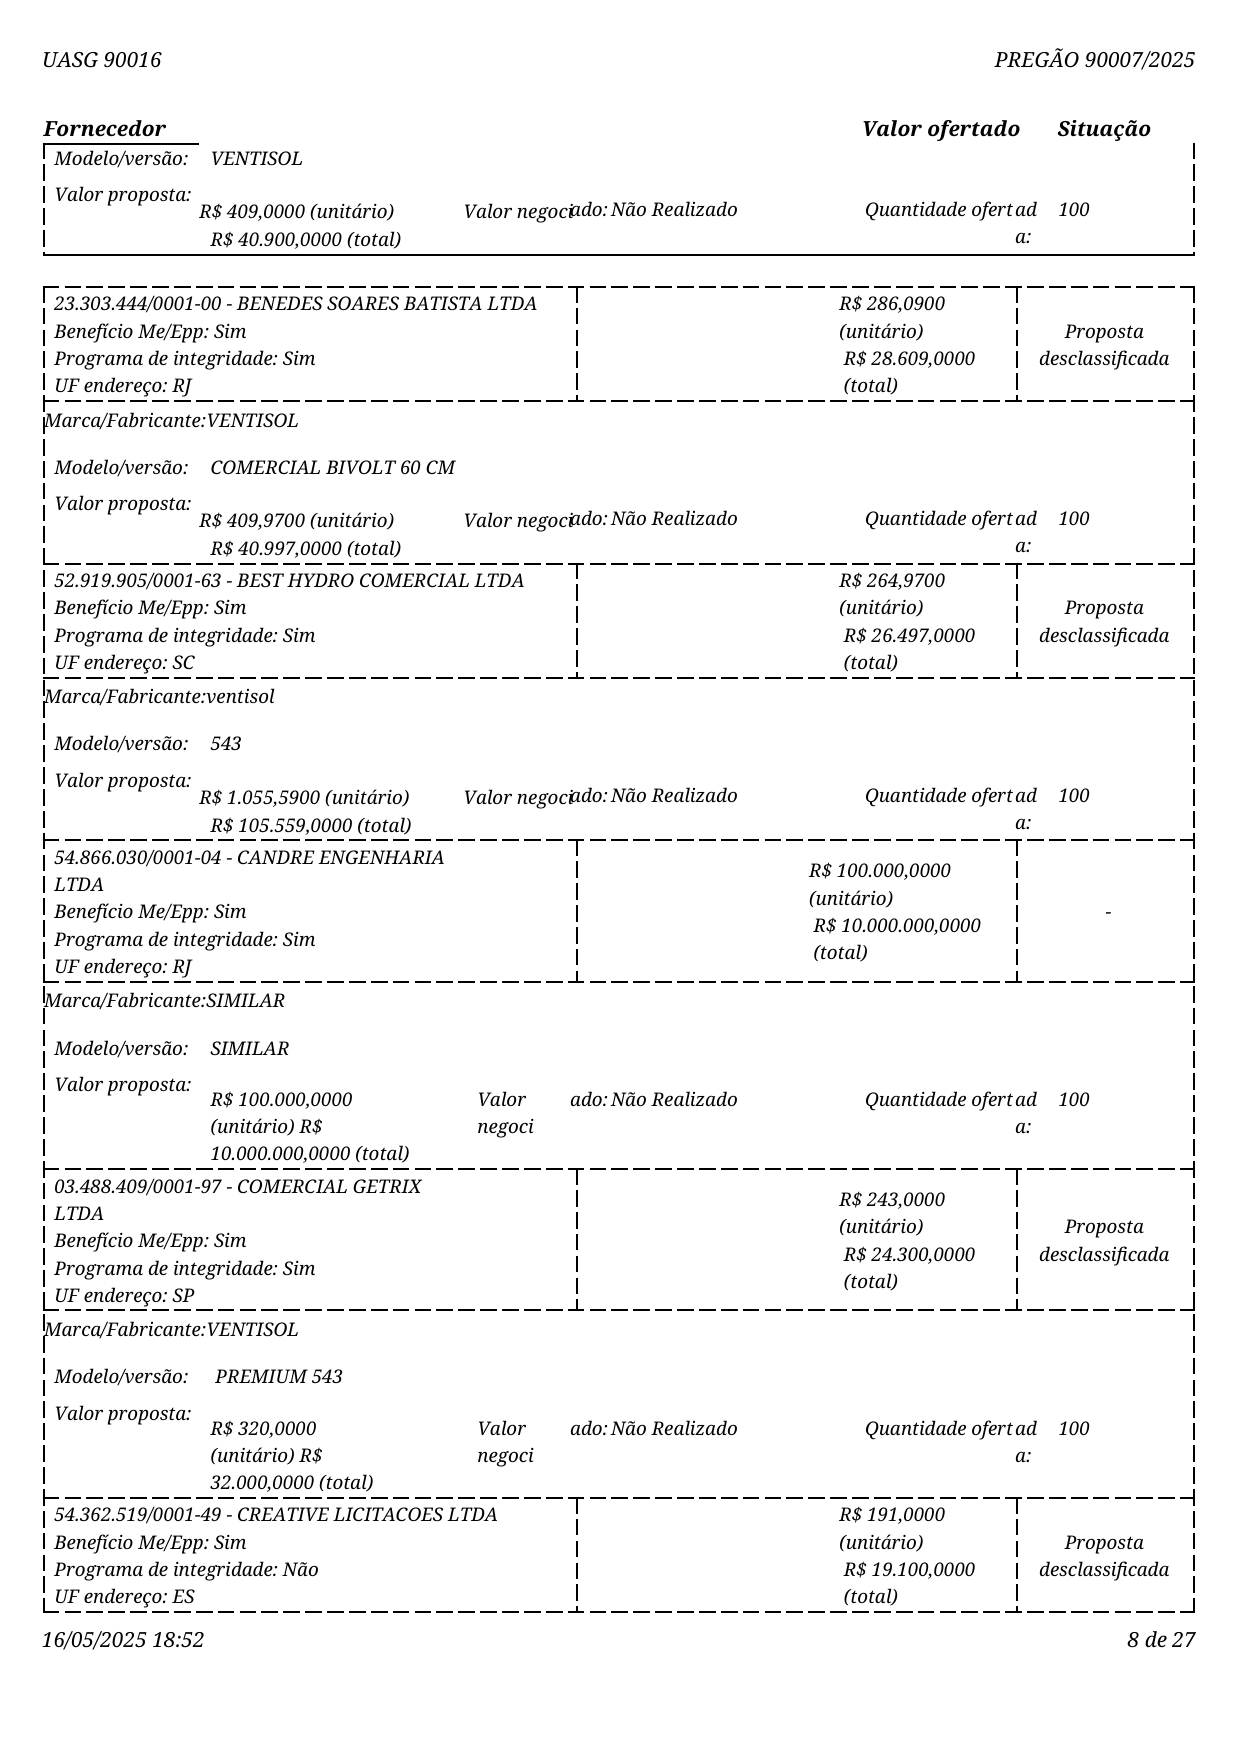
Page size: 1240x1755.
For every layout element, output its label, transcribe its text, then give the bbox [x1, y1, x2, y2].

table_cell 54.866.030/0001-04 - CANDRE ENGENHARIA LTDA Benefício Me/Epp: Sim Programa de integridade: Sim UF endereço: RJ [44, 839, 477, 981]
table_cell VENTISOL [199, 143, 577, 192]
table_cell [577, 143, 839, 192]
table_cell [839, 143, 1017, 192]
table_cell [577, 1497, 809, 1611]
table_cell [1017, 1361, 1194, 1410]
table_cell Valor negoci [477, 1410, 577, 1497]
table_cell Modelo/versão: Valor proposta: [44, 1361, 199, 1497]
table_cell 100 [1048, 192, 1194, 254]
table_cell ada: [1017, 1081, 1048, 1168]
table_cell R$ 264,9700 (unitário) R$ 26.497,0000 (total) [809, 563, 1017, 677]
table_cell Modelo/versão: Valor proposta: [44, 451, 199, 562]
table_cell ada: [1017, 192, 1048, 254]
table_cell 52.919.905/0001-63 - BEST HYDRO COMERCIAL LTDA Benefício Me/Epp: Sim Programa de integridade: Sim UF endereço: SC [44, 563, 577, 677]
table_cell PREMIUM 543 [199, 1361, 477, 1410]
table_cell [577, 981, 809, 1032]
table_cell [809, 981, 1017, 1032]
table_cell [477, 839, 577, 981]
table_cell Marca/Fabricante: ventisol [44, 677, 577, 728]
table_cell [577, 1168, 809, 1309]
table_header 23.303.444/0001-00 - BENEDES SOARES BATISTA LTDA Benefício Me/Epp: Sim Programa de integridade: Sim UF endereço: RJ [44, 286, 577, 400]
table_cell R$ 320,0000 (unitário) R$ 32.000,0000 (total) [199, 1410, 477, 1497]
table_cell Quantidade ofert [839, 192, 1017, 254]
table_cell Quantidade ofert [809, 1410, 1017, 1497]
table_cell [477, 1168, 577, 1309]
table_cell Quantidade ofert [809, 500, 1017, 562]
table_cell Modelo/versão: Valor proposta: [44, 145, 199, 254]
table_cell [1017, 677, 1194, 728]
table_cell Proposta desclassificada [1017, 1497, 1194, 1611]
table_cell [577, 677, 809, 728]
table_header R$ 286,0900 (unitário) R$ 28.609,0000 (total) [809, 286, 1017, 400]
table_cell [1017, 728, 1194, 777]
table_cell [477, 981, 577, 1032]
table_cell R$ 243,0000 (unitário) R$ 24.300,0000 (total) [809, 1168, 1017, 1309]
table_header Proposta desclassificada [1017, 286, 1194, 400]
table_cell [577, 1032, 809, 1081]
table_cell [577, 451, 809, 500]
table_cell - [1101, 839, 1194, 981]
table_cell R$ 100.000,0000 (unitário) R$ 10.000.000,0000 (total) [199, 1081, 477, 1168]
table_cell 54.362.519/0001-49 - CREATIVE LICITACOES LTDA Benefício Me/Epp: Sim Programa de integridade: Não UF endereço: ES [44, 1497, 577, 1611]
table_cell Modelo/versão: Valor proposta: [44, 1032, 199, 1168]
table_cell [809, 677, 1017, 728]
table_cell Proposta desclassificada [1017, 563, 1194, 677]
table_cell [809, 400, 1017, 451]
table_cell R$ 1.055,5900 (unitário) Valor negoci R$ 105.559,0000 (total) [199, 777, 577, 839]
table_cell 100 [1048, 777, 1194, 839]
table_cell R$ 409,0000 (unitário) Valor negoci R$ 40.900,0000 (total) [199, 192, 577, 254]
table_cell [577, 1361, 809, 1410]
table_cell SIMILAR [199, 1032, 477, 1081]
table_cell ado: Não Realizado [577, 1081, 809, 1168]
table_cell [1017, 143, 1194, 192]
table_cell [1017, 451, 1194, 500]
table_cell 03.488.409/0001-97 - COMERCIAL GETRIX LTDA Benefício Me/Epp: Sim Programa de integridade: Sim UF endereço: SP [44, 1168, 477, 1309]
table_cell 100 [1048, 1410, 1194, 1497]
table_cell COMERCIAL BIVOLT 60 CM [199, 451, 577, 500]
table_cell [1017, 1032, 1101, 1081]
table_cell [1017, 839, 1101, 981]
table_cell Modelo/versão: Valor proposta: [44, 728, 199, 839]
table_cell [577, 1309, 809, 1361]
table_header [577, 286, 809, 400]
table_cell [1017, 981, 1101, 1032]
table_cell [1017, 1309, 1194, 1361]
table_cell [477, 1361, 577, 1410]
table_cell R$ 191,0000 (unitário) R$ 19.100,0000 (total) [809, 1497, 1017, 1611]
table_cell Marca/Fabricante: VENTISOL [44, 400, 577, 451]
table_cell 100 [1048, 1081, 1101, 1168]
table_cell Marca/Fabricante: VENTISOL [44, 1309, 477, 1361]
table_cell [1101, 1032, 1194, 1081]
table_cell [1101, 1081, 1194, 1168]
table_cell Valor negoci [477, 1081, 577, 1168]
table_cell Marca/Fabricante: SIMILAR [44, 981, 477, 1032]
table_cell [809, 1032, 1017, 1081]
table_cell ado: Não Realizado [577, 500, 809, 562]
table_cell ado: Não Realizado [577, 1410, 809, 1497]
table_cell ada: [1017, 1410, 1048, 1497]
table_cell Quantidade ofert [809, 777, 1017, 839]
table_cell ado: Não Realizado [577, 777, 809, 839]
table_cell [809, 1361, 1017, 1410]
table_cell Proposta desclassificada [1017, 1168, 1194, 1309]
table_cell 100 [1048, 500, 1194, 562]
table_cell [477, 1032, 577, 1081]
table_cell [577, 728, 809, 777]
table_cell [1101, 981, 1194, 1032]
table_cell [577, 839, 809, 981]
table_cell ada: [1017, 500, 1048, 562]
table_cell [809, 728, 1017, 777]
table_cell [477, 1309, 577, 1361]
table_cell [577, 400, 809, 451]
table_cell [809, 451, 1017, 500]
table_cell R$ 100.000,0000 (unitário) R$ 10.000.000,0000 (total) [809, 839, 1017, 981]
table_cell ada: [1017, 777, 1048, 839]
table_cell [809, 1309, 1017, 1361]
table_cell [1017, 400, 1194, 451]
table_cell R$ 409,9700 (unitário) Valor negoci R$ 40.997,0000 (total) [199, 500, 577, 562]
table_cell 543 [199, 728, 577, 777]
table_cell [577, 563, 809, 677]
table_cell ado: Não Realizado [577, 192, 839, 254]
table_cell Quantidade ofert [809, 1081, 1017, 1168]
